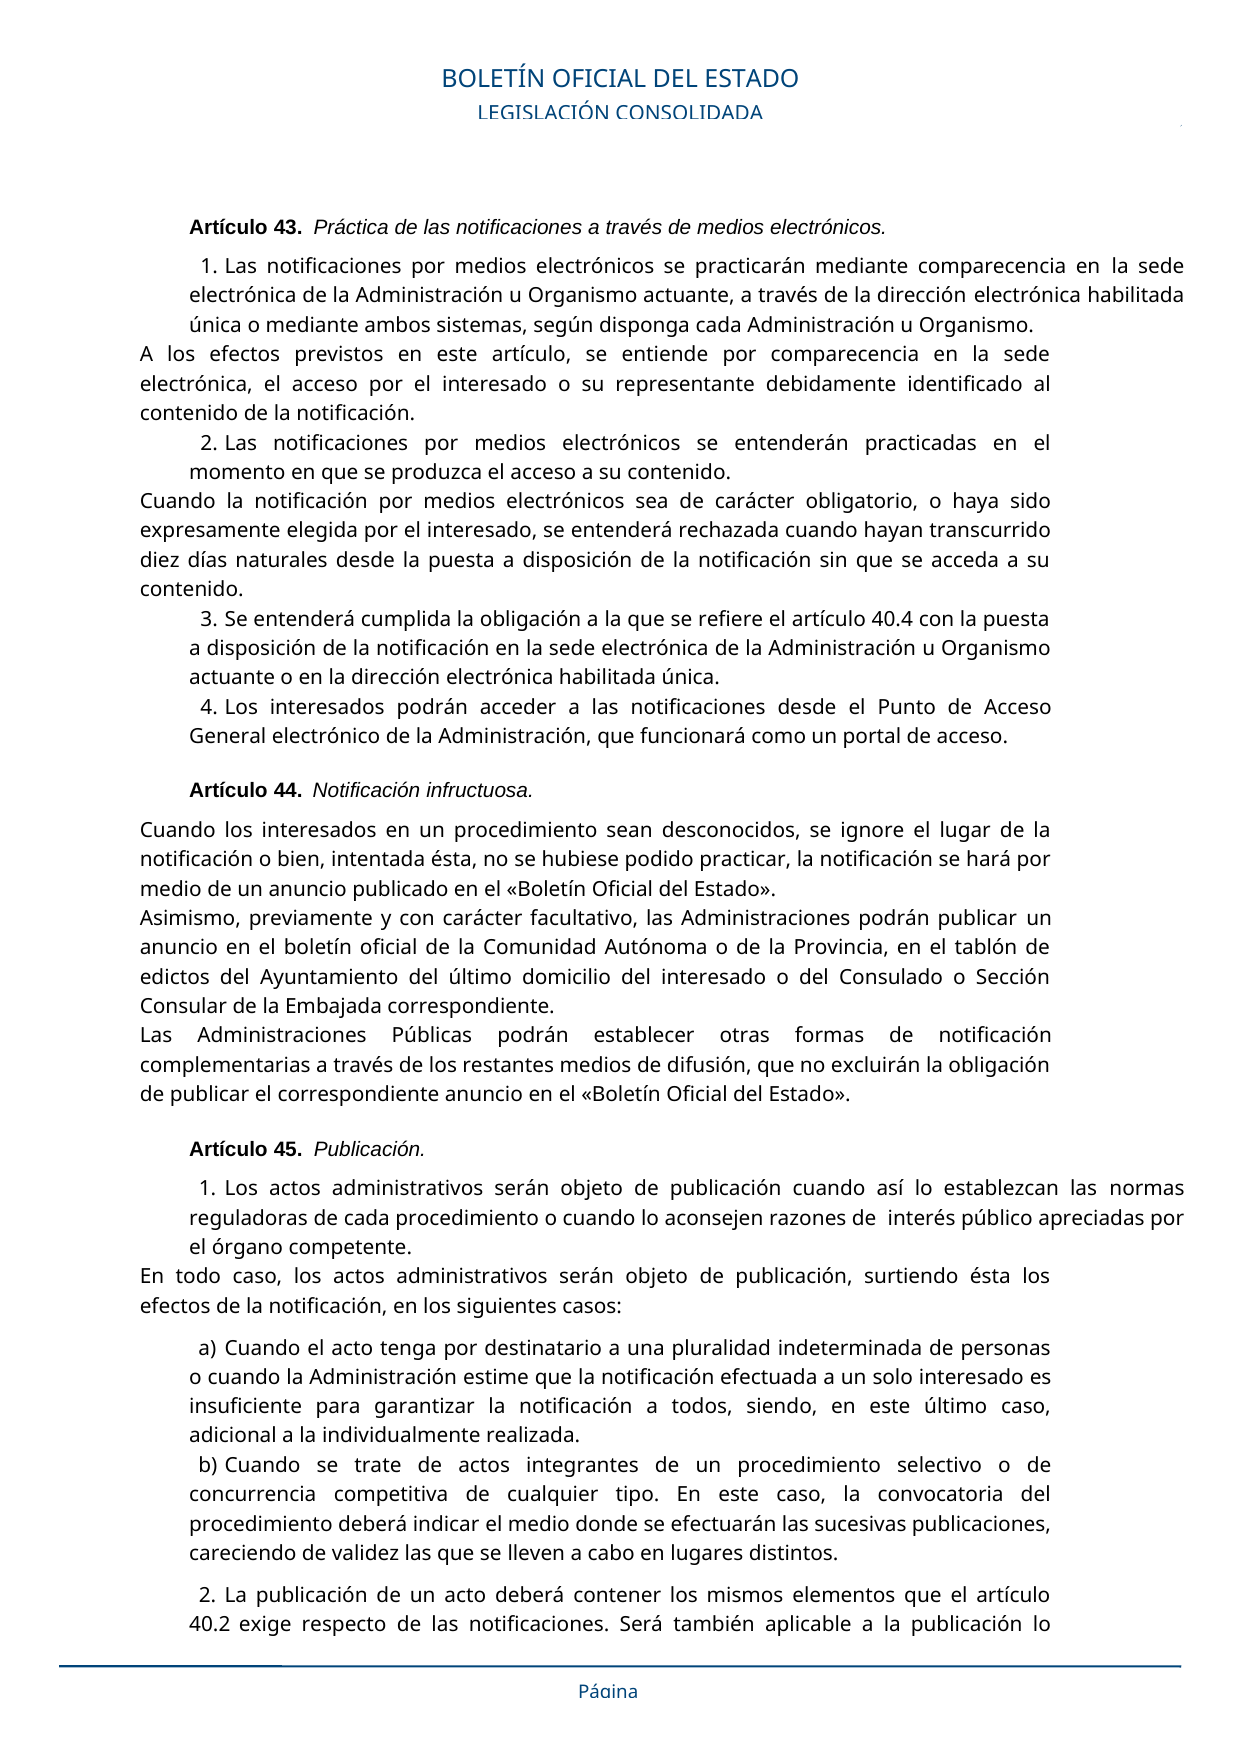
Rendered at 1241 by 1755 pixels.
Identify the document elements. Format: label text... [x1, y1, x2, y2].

list La publicación de un acto deberá contener los mismos elementos que el artículo 40.2 exige respecto de las notificaciones. Será también aplicable a la publicación lo [163, 1580, 1052, 1638]
text Cuando los interesados en un procedimiento sean desconocidos, se ignore el lugar de la notificación o bien, intentada ésta, no se hubiese podido practicar, la notificación se hará por medio de un anuncio publicado en el «Boletín Oficial del Estado». [139, 815, 1052, 902]
text Las Administraciones Públicas podrán establecer otras formas de notificación complementarias a través de los restantes medios de difusión, que no excluirán la obligación de publicar el correspondiente anuncio en el «Boletín Oficial del Estado». [139, 1021, 1052, 1108]
list Las notificaciones por medios electrónicos se entenderán practicadas en el momento en que se produzca el acceso a su contenido. [165, 428, 1051, 485]
text Artículo 44. Notificación infructuosa. [189, 778, 1184, 802]
list Los interesados podrán acceder a las notificaciones desde el Punto de Acceso General electrónico de la Administración, que funcionará como un portal de acceso. [165, 692, 1052, 749]
text Artículo 45. Publicación. [189, 1137, 1184, 1161]
text En todo caso, los actos administrativos serán objeto de publicación, surtiendo ésta los efectos de la notificación, en los siguientes casos: [139, 1261, 1052, 1319]
text A los efectos previstos en este artículo, se entiende por comparecencia en la sede electrónica, el acceso por el interesado o su representante debidamente identificado al contenido de la notificación. [139, 339, 1052, 426]
list Se entenderá cumplida la obligación a la que se refiere el artículo 40.4 con la puesta a disposición de la notificación en la sede electrónica de la Administración u Organismo actuante o en la dirección electrónica habilitada única. [165, 604, 1052, 691]
list Los actos administrativos serán objeto de publicación cuando así lo establezcan las normas reguladoras de cada procedimiento o cuando lo aconsejen razones de interés público apreciadas por el órgano competente. [163, 1173, 1184, 1260]
list Las notificaciones por medios electrónicos se practicarán mediante comparecencia en la sede electrónica de la Administración u Organismo actuante, a través de la dirección electrónica habilitada única o mediante ambos sistemas, según disponga cada Administración u Organismo. [165, 251, 1184, 338]
text Cuando la notificación por medios electrónicos sea de carácter obligatorio, o haya sido expresamente elegida por el interesado, se entenderá rechazada cuando hayan transcurrido diez días naturales desde la puesta a disposición de la notificación sin que se acceda a su contenido. [139, 486, 1052, 602]
list Cuando se trate de actos integrantes de un procedimiento selectivo o de concurrencia competitiva de cualquier tipo. En este caso, la convocatoria del procedimiento deberá indicar el medio donde se efectuarán las sucesivas publicaciones, careciendo de validez las que se lleven a cabo en lugares distintos. [163, 1450, 1052, 1566]
text Asimismo, previamente y con carácter facultativo, las Administraciones podrán publicar un anuncio en el boletín oficial de la Comunidad Autónoma o de la Provincia, en el tablón de edictos del Ayuntamiento del último domicilio del interesado o del Consulado o Sección Consular de la Embajada correspondiente. [139, 903, 1052, 1019]
text Artículo 43. Práctica de las notificaciones a través de medios electrónicos. [189, 214, 1184, 238]
list Cuando el acto tenga por destinatario a una pluralidad indeterminada de personas o cuando la Administración estime que la notificación efectuada a un solo interesado es insuficiente para garantizar la notificación a todos, siendo, en este último caso, adicional a la individualmente realizada. [163, 1333, 1052, 1449]
